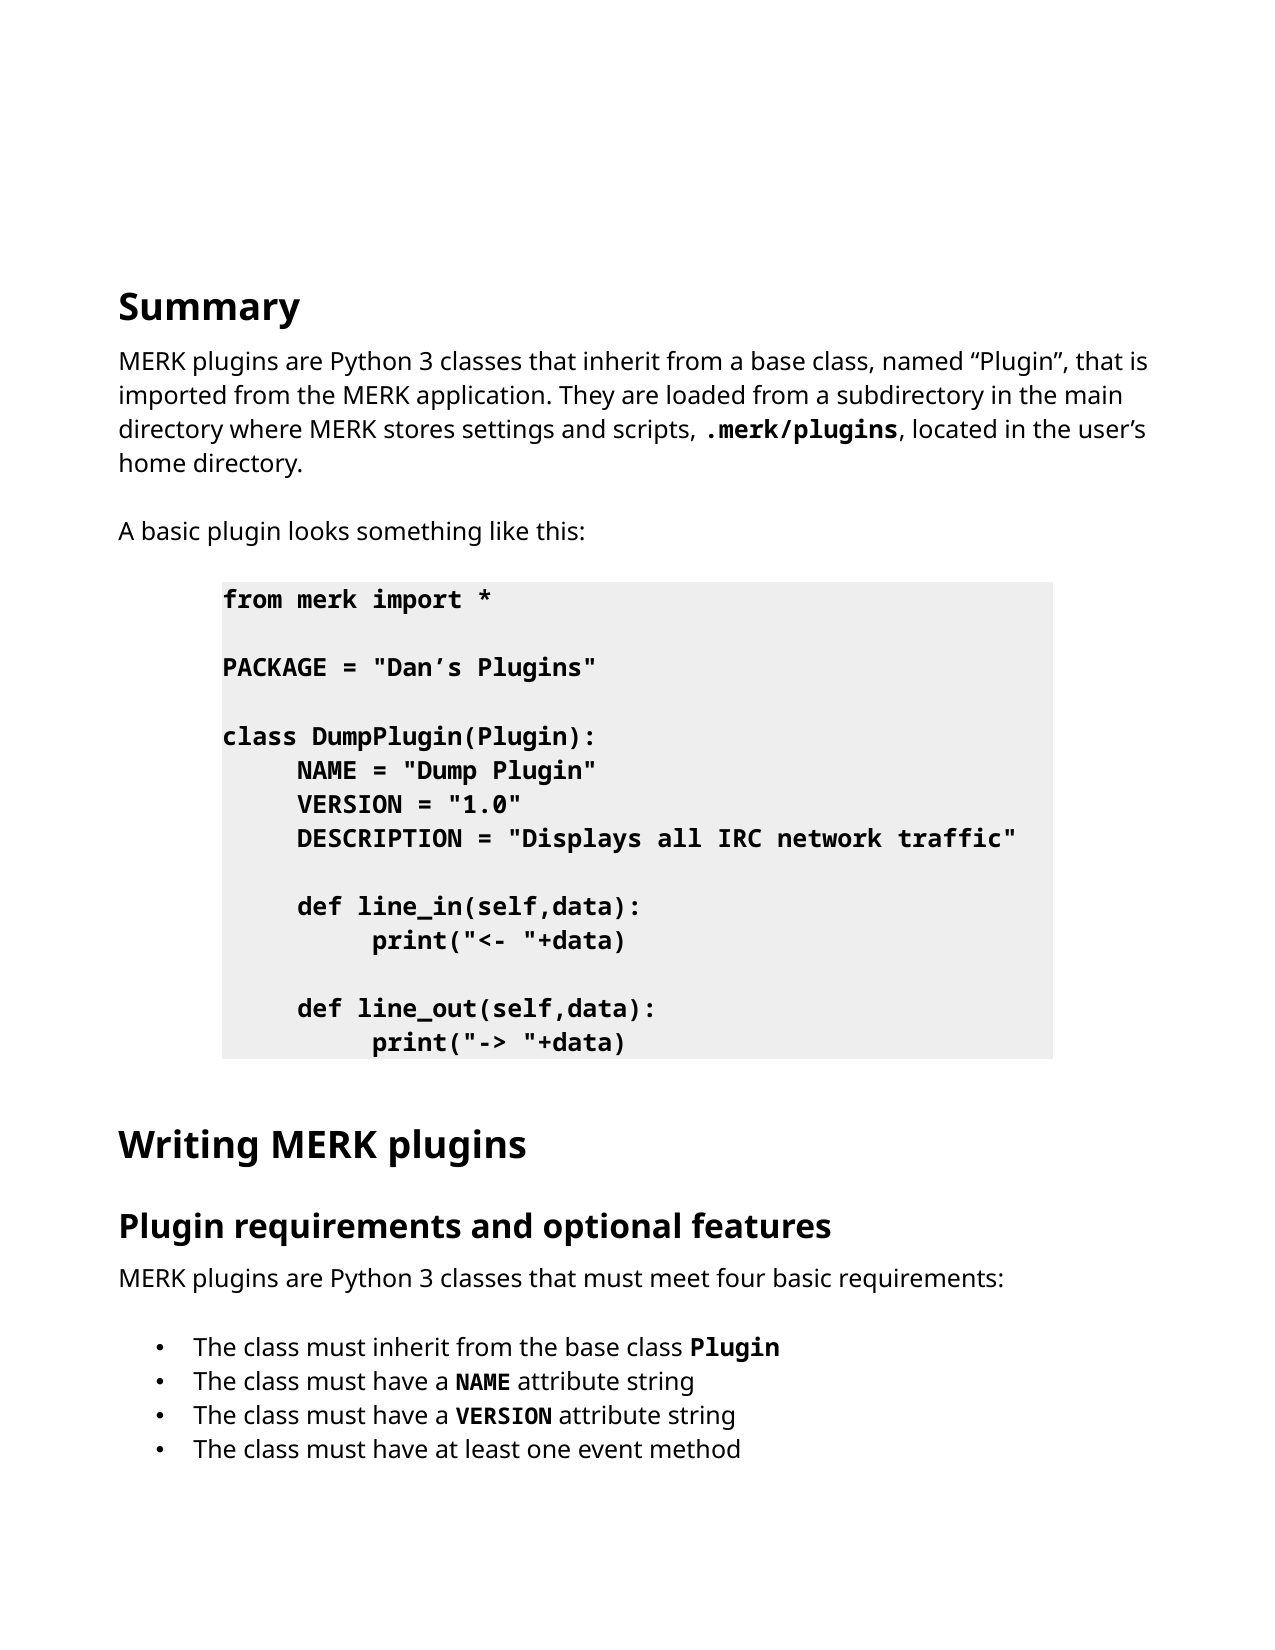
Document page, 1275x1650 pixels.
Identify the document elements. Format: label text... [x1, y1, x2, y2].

table_header from merk import * PACKAGE = "Dan’s Plugins" class DumpPlugin(Plugin): NAME = "Dump Plugin" VERSION = "1.0" DESCRIPTION = "Displays all IRC network traffic" def line_in(self,data): print("<- "+data) def line_out(self,data): print("-> "+data) [222, 582, 1053, 1059]
text MERK plugins are Python 3 classes that inherit from a base class, named “Plugin”, that is imported from the MERK application. They are loaded from a subdirectory in the main directory where MERK stores settings and scripts, .merk/plugins, located in the user’s home directory. [118, 343, 1157, 480]
list The class must inherit from the base class Plugin [156, 1329, 1157, 1363]
subtitle Plugin requirements and optional features [118, 1203, 1157, 1249]
list The class must have a NAME attribute string [156, 1363, 1157, 1397]
text MERK plugins are Python 3 classes that must meet four basic requirements: [118, 1261, 1157, 1295]
subtitle Writing MERK plugins [118, 1118, 1157, 1169]
subtitle Summary [118, 279, 1157, 331]
list The class must have a VERSION attribute string [156, 1397, 1157, 1431]
text A basic plugin looks something like this: [118, 514, 1157, 548]
list The class must have at least one event method [156, 1431, 1157, 1466]
